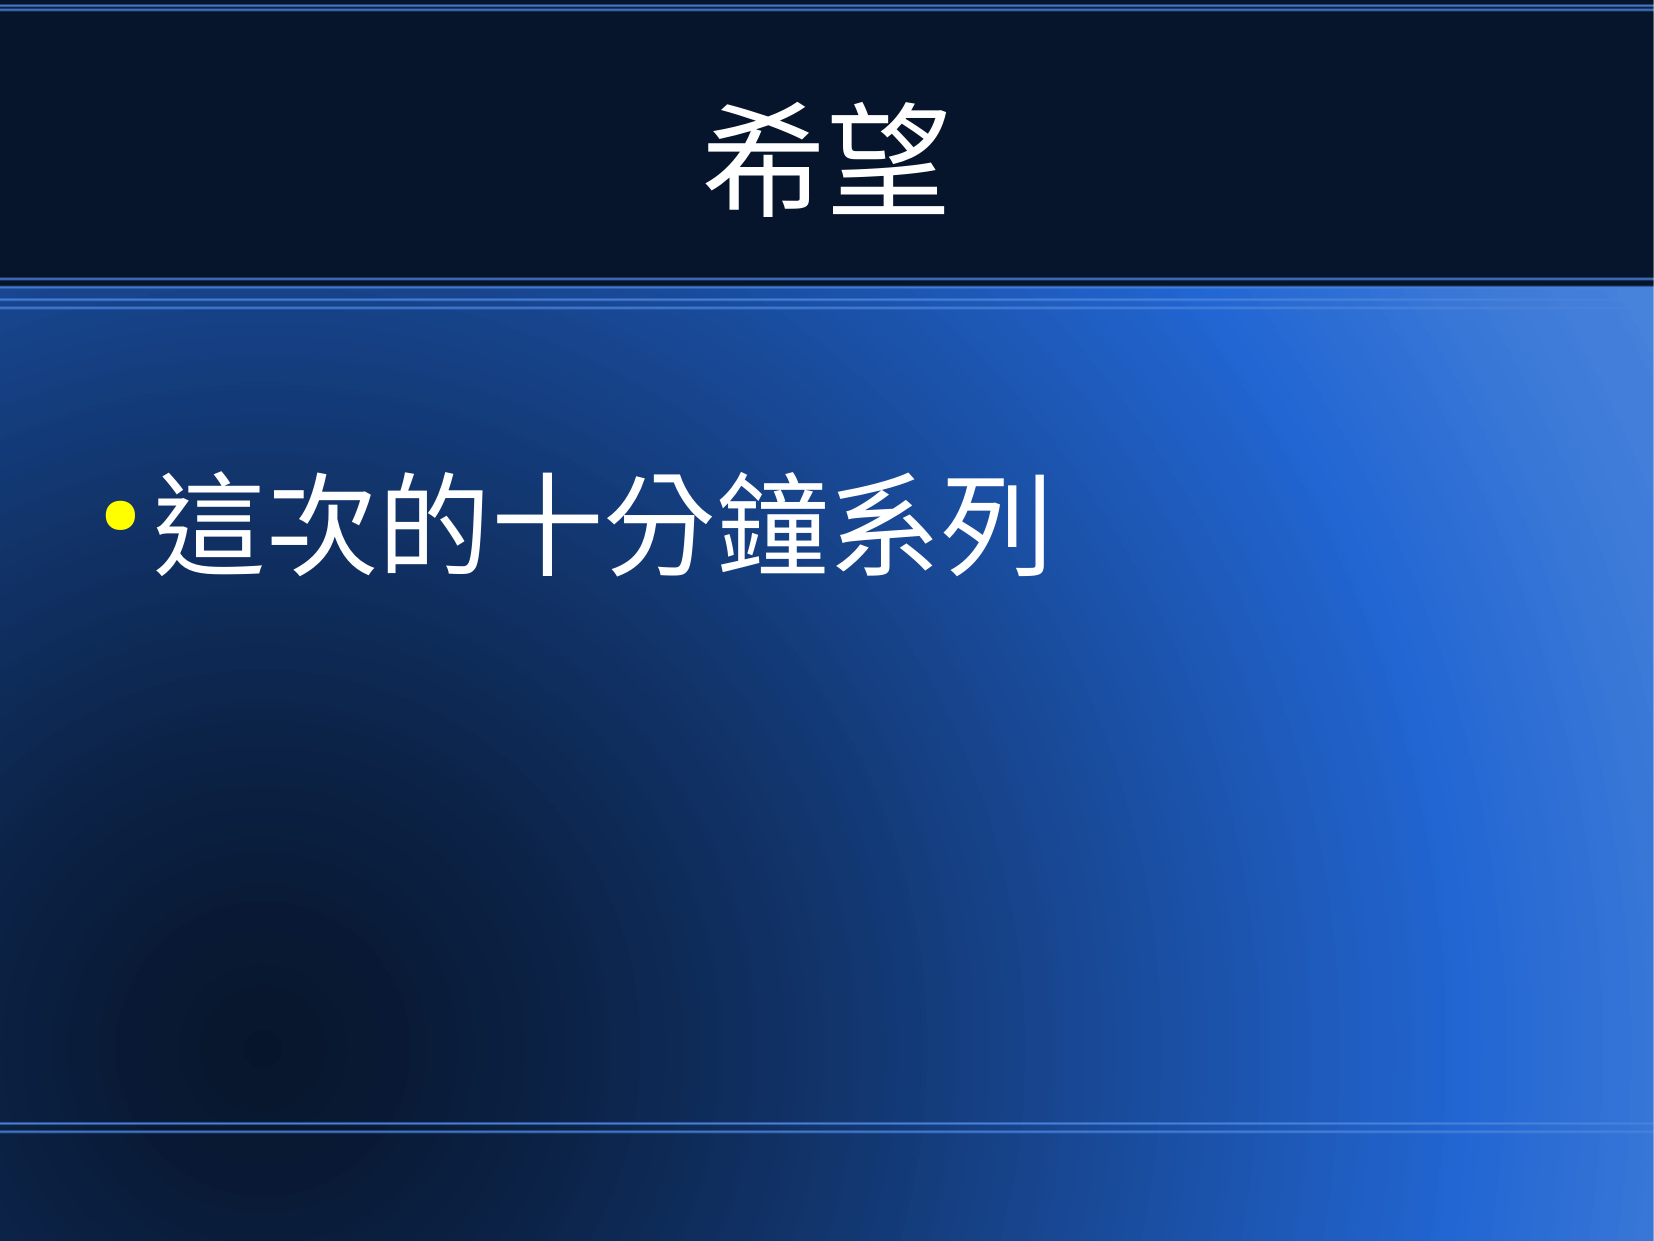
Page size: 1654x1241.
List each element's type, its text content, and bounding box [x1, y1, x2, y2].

picture [0, 0, 1654, 1241]
title 希望 [82, 49, 1571, 257]
list 這次的十分鐘系列 [82, 355, 1571, 1241]
